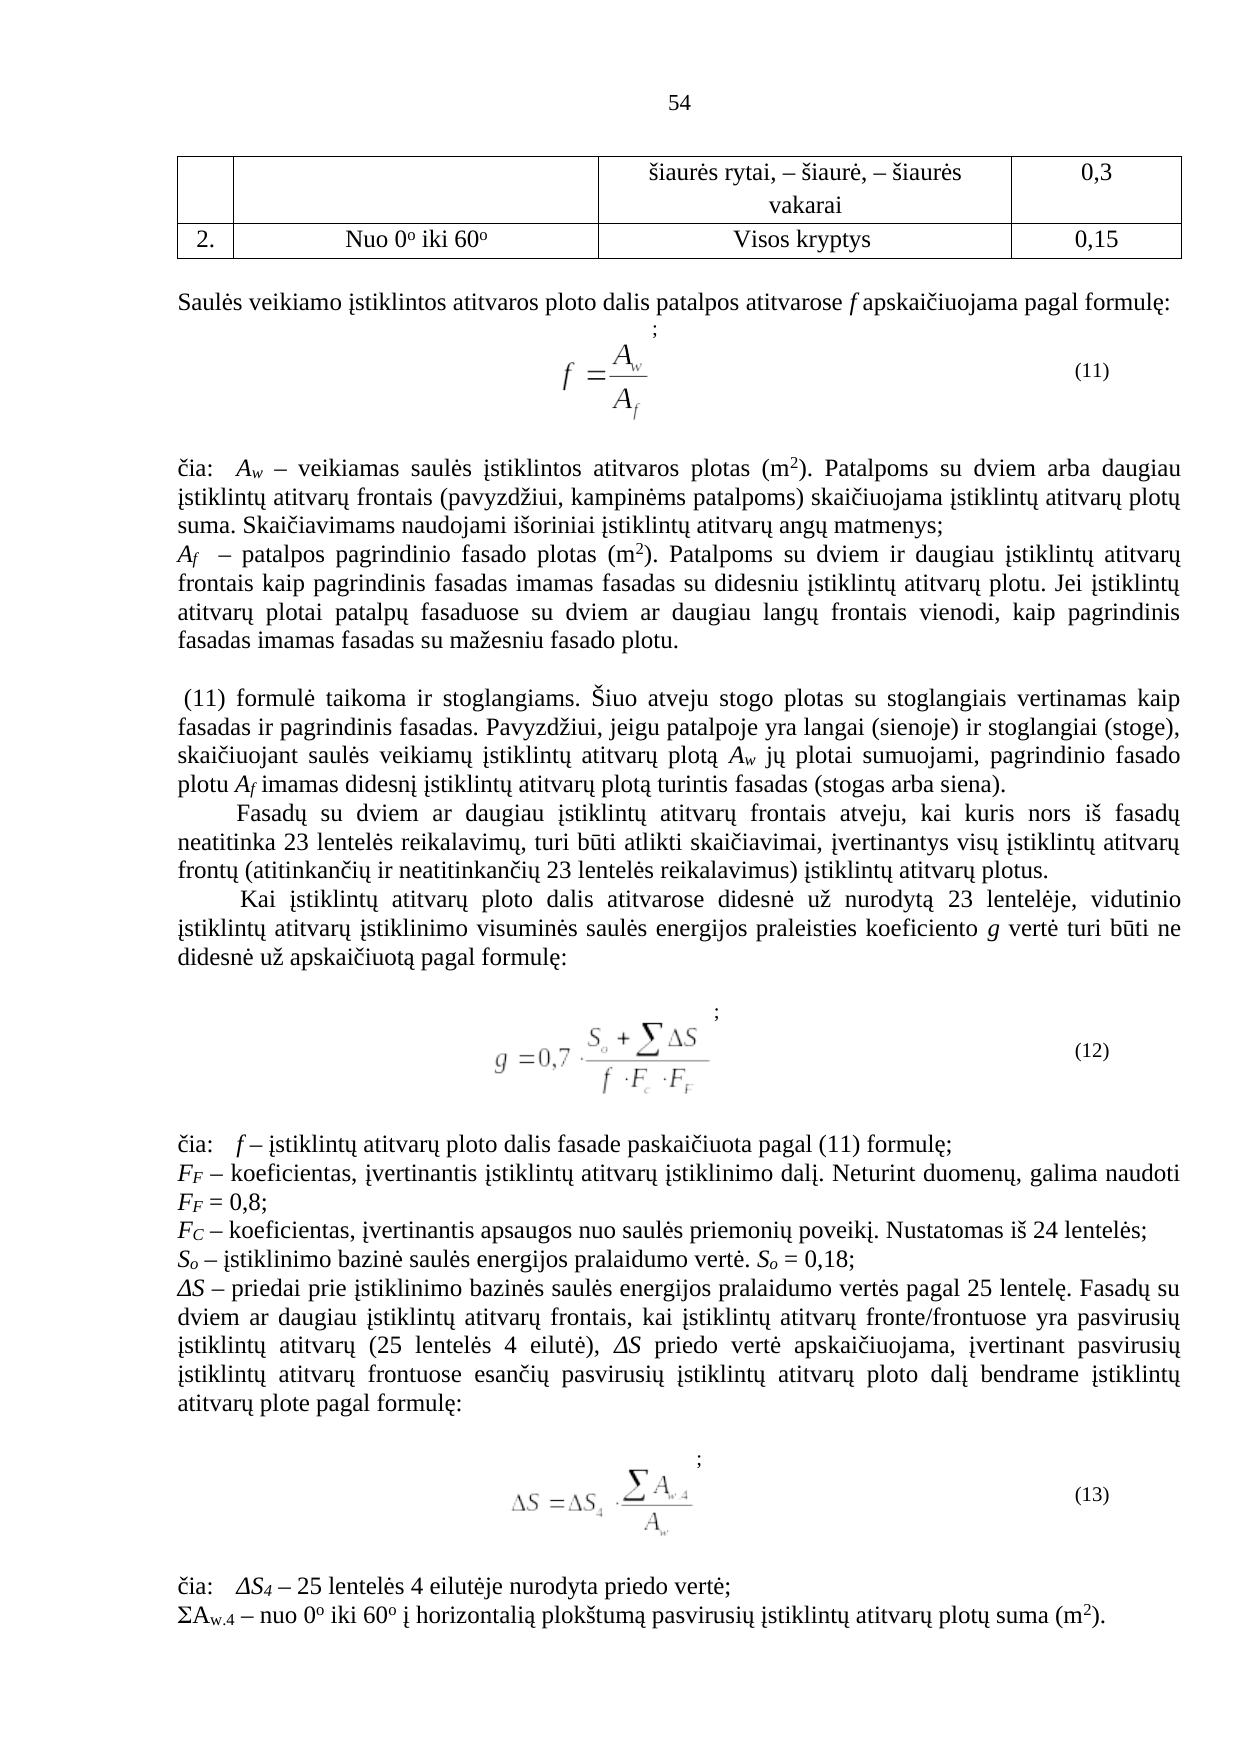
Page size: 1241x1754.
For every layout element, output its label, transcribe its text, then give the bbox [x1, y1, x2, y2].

table_header ; [177, 1446, 1033, 1542]
table_cell [234, 157, 598, 223]
table_cell Visos kryptys [599, 224, 1011, 257]
text ΔS – priedai prie įstiklinimo bazinės saulės energijos pralaidumo vertės pagal 25 lentelę. Fasadų su dviem ar daugiau įstiklintų atitvarų frontais, kai įstiklintų atitvarų fronte/frontuose yra pasvirusių įstiklintų atitvarų (25 lentelės 4 eilutė), ΔS priedo vertė apskaičiuojama, įvertinant pasvirusių įstiklintų atitvarų frontuose esančių pasvirusių įstiklintų atitvarų ploto dalį bendrame įstiklintų atitvarų plote pagal formulę: [177, 1273, 1181, 1417]
text Saulės veikiamo įstiklintos atitvaros ploto dalis patalpos atitvarose f apskaičiuojama pagal formulę: [177, 287, 1181, 316]
table_header ; [177, 999, 1033, 1101]
table_cell 0,15 [1012, 224, 1181, 257]
text FF – koeficientas, įvertinantis įstiklintų atitvarų įstiklinimo dalį. Neturint duomenų, galima naudoti FF = 0,8; [177, 1158, 1181, 1216]
table_header (13) [1033, 1446, 1150, 1542]
table_header (11) [1033, 316, 1150, 424]
table_cell 0,3 [1012, 157, 1181, 223]
text Kai įstiklintų atitvarų ploto dalis atitvarose didesnė už nurodytą 23 lentelėje, vidutinio įstiklintų atitvarų įstiklinimo visuminės saulės energijos praleisties koeficiento g vertė turi būti ne didesnė už apskaičiuotą pagal formulę: [177, 884, 1181, 971]
table_header ; [177, 316, 1033, 424]
table_cell 2. [178, 224, 233, 257]
text čia: Aw – veikiamas saulės įstiklintos atitvaros plotas (m2). Patalpoms su dviem arba daugiau įstiklintų atitvarų frontais (pavyzdžiui, kampinėms patalpoms) skaičiuojama įstiklintų atitvarų plotų suma. Skaičiavimams naudojami išoriniai įstiklintų atitvarų angų matmenys; [177, 453, 1181, 539]
text So – įstiklinimo bazinė saulės energijos pralaidumo vertė. So = 0,18; [177, 1244, 1181, 1273]
table_cell šiaurės rytai, – šiaurė, – šiaurės vakarai [599, 157, 1011, 223]
text Af – patalpos pagrindinio fasado plotas (m2). Patalpoms su dviem ir daugiau įstiklintų atitvarų frontais kaip pagrindinis fasadas imamas fasadas su didesniu įstiklintų atitvarų plotu. Jei įstiklintų atitvarų plotai patalpų fasaduose su dviem ar daugiau langų frontais vienodi, kaip pagrindinis fasadas imamas fasadas su mažesniu fasado plotu. [177, 539, 1181, 654]
table_header (12) [1033, 999, 1150, 1101]
text čia: f – įstiklintų atitvarų ploto dalis fasade paskaičiuota pagal (11) formulę; [177, 1129, 1181, 1158]
text (11) formulė taikoma ir stoglangiams. Šiuo atveju stogo plotas su stoglangiais vertinamas kaip fasadas ir pagrindinis fasadas. Pavyzdžiui, jeigu patalpoje yra langai (sienoje) ir stoglangiai (stoge), skaičiuojant saulės veikiamų įstiklintų atitvarų plotą Aw jų plotai sumuojami, pagrindinio fasado plotu Af imamas didesnį įstiklintų atitvarų plotą turintis fasadas (stogas arba siena). [177, 683, 1181, 798]
text Aw.4 – nuo 0o iki 60o į horizontalią plokštumą pasvirusių įstiklintų atitvarų plotų suma (m2). [177, 1600, 1181, 1629]
text Fasadų su dviem ar daugiau įstiklintų atitvarų frontais atveju, kai kuris nors iš fasadų neatitinka 23 lentelės reikalavimų, turi būti atlikti skaičiavimai, įvertinantys visų įstiklintų atitvarų frontų (atitinkančių ir neatitinkančių 23 lentelės reikalavimus) įstiklintų atitvarų plotus. [177, 798, 1181, 884]
table_cell [178, 157, 233, 223]
table_cell Nuo 0o iki 60o [234, 224, 598, 257]
text čia: ΔS4 – 25 lentelės 4 eilutėje nurodyta priedo vertė; [177, 1571, 1181, 1600]
text FC – koeficientas, įvertinantis apsaugos nuo saulės priemonių poveikį. Nustatomas iš 24 lentelės; [177, 1216, 1181, 1244]
